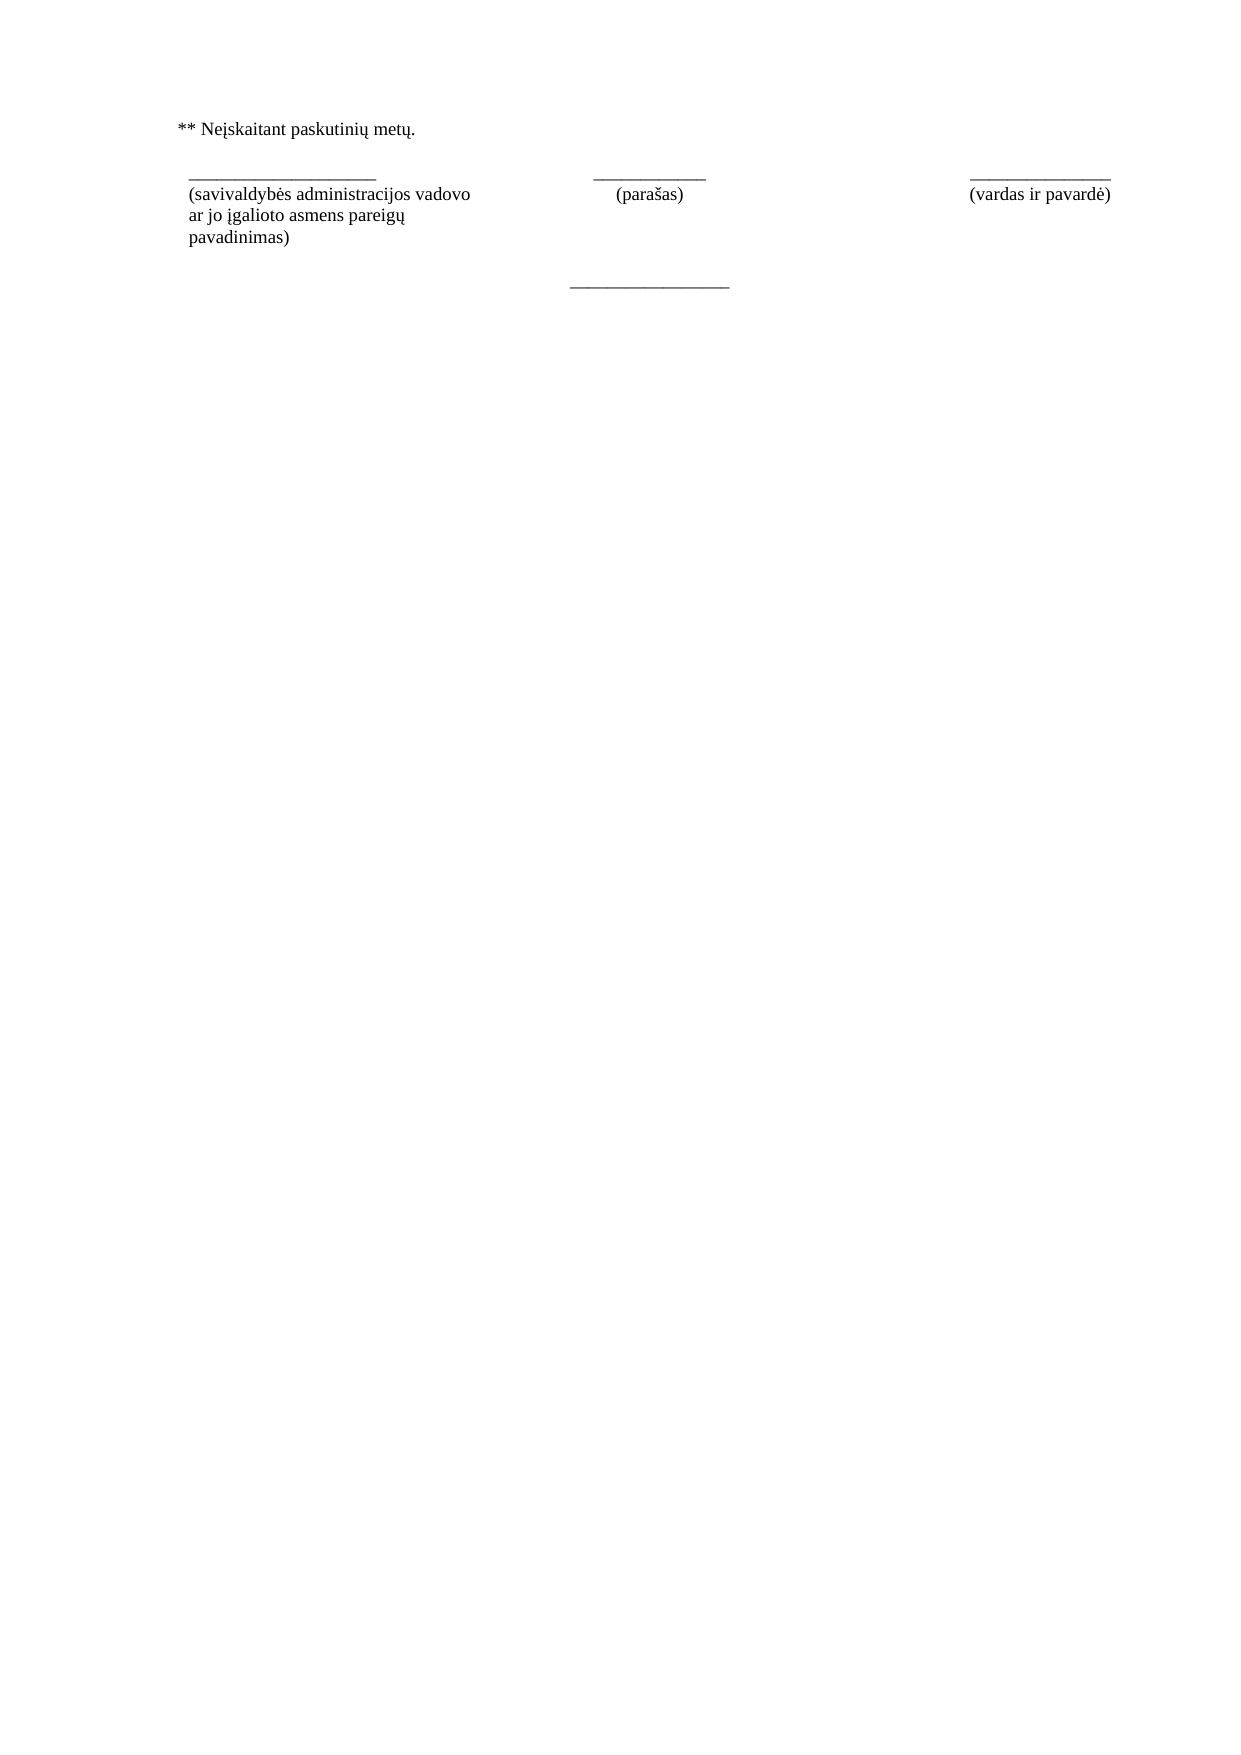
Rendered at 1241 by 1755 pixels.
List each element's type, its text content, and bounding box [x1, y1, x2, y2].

text ** Neįskaitant paskutinių metų. [177, 118, 1122, 140]
table_header ____________________ (savivaldybės administracijos vadovo ar jo įgalioto asmens pareigų pavadinimas) [177, 161, 492, 247]
table_header ____________ (parašas) [492, 161, 807, 247]
table_header _______________ (vardas ir pavardė) [807, 161, 1122, 247]
text _________________ [177, 269, 1122, 291]
